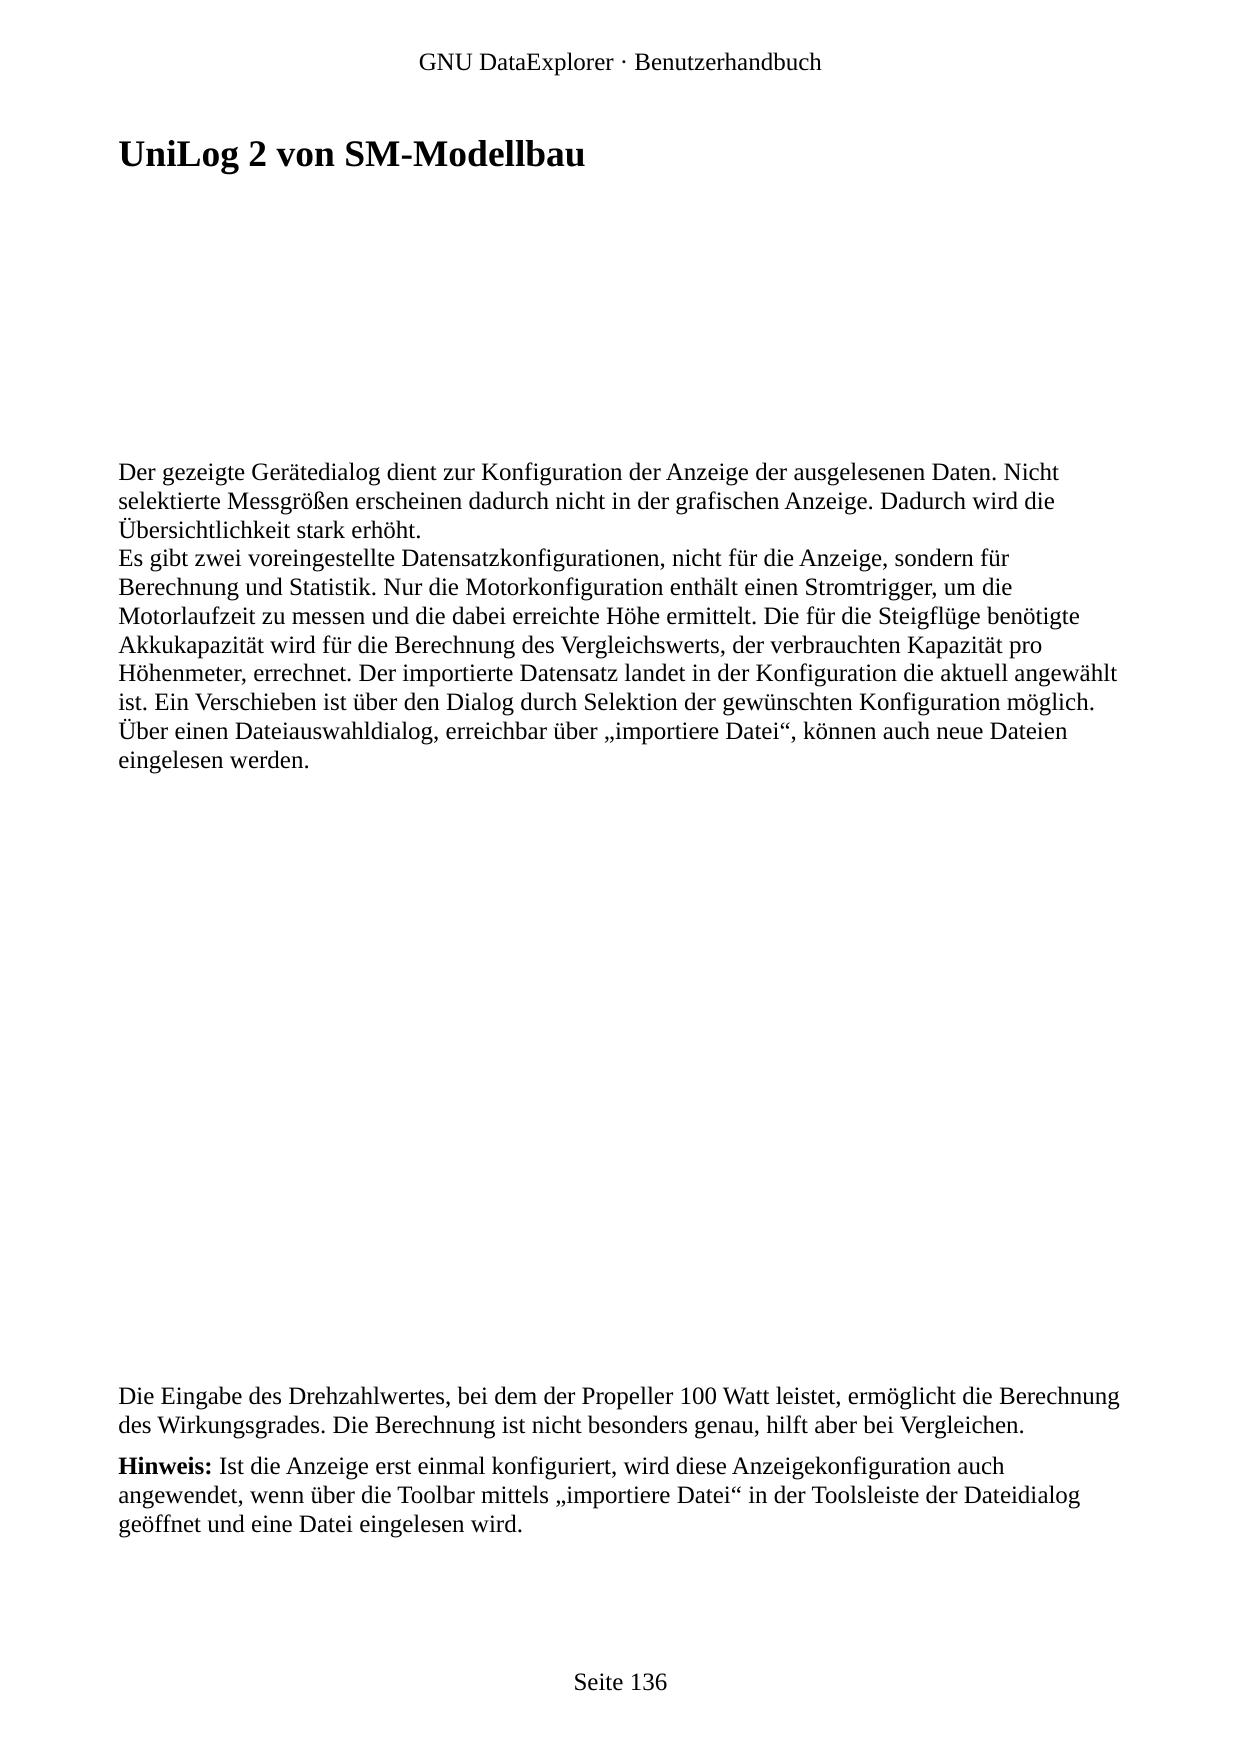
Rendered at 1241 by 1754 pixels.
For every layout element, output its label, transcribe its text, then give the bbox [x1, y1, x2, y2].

text Der gezeigte Gerätedialog dient zur Konfiguration der Anzeige der ausgelesenen Daten. Nicht selektierte Messgrößen erscheinen dadurch nicht in der grafischen Anzeige. Dadurch wird die Übersichtlichkeit stark erhöht. Es gibt zwei voreingestellte Datensatzkonfigurationen, nicht für die Anzeige, sondern für Berechnung und Statistik. Nur die Motorkonfiguration enthält einen Stromtrigger, um die Motorlaufzeit zu messen und die dabei erreichte Höhe ermittelt. Die für die Steigflüge benötigte Akkukapazität wird für die Berechnung des Vergleichswerts, der verbrauchten Kapazität pro Höhenmeter, errechnet. Der importierte Datensatz landet in der Konfiguration die aktuell angewählt ist. Ein Verschieben ist über den Dialog durch Selektion der gewünschten Konfiguration möglich. Über einen Dateiauswahldialog, erreichbar über „importiere Datei“, können auch neue Dateien eingelesen werden. [118, 457, 1122, 773]
text Hinweis: Ist die Anzeige erst einmal konfiguriert, wird diese Anzeigekonfiguration auch angewendet, wenn über die Toolbar mittels „importiere Datei“ in der Toolsleiste der Dateidialog geöffnet und eine Datei eingelesen wird. [118, 1451, 1122, 1537]
text Die Eingabe des Drehzahlwertes, bei dem der Propeller 100 Watt leistet, ermöglicht die Berechnung des Wirkungsgrades. Die Berechnung ist nicht besonders genau, hilft aber bei Vergleichen. [118, 1381, 1122, 1439]
subtitle UniLog 2 von SM-Modellbau [118, 131, 1122, 174]
